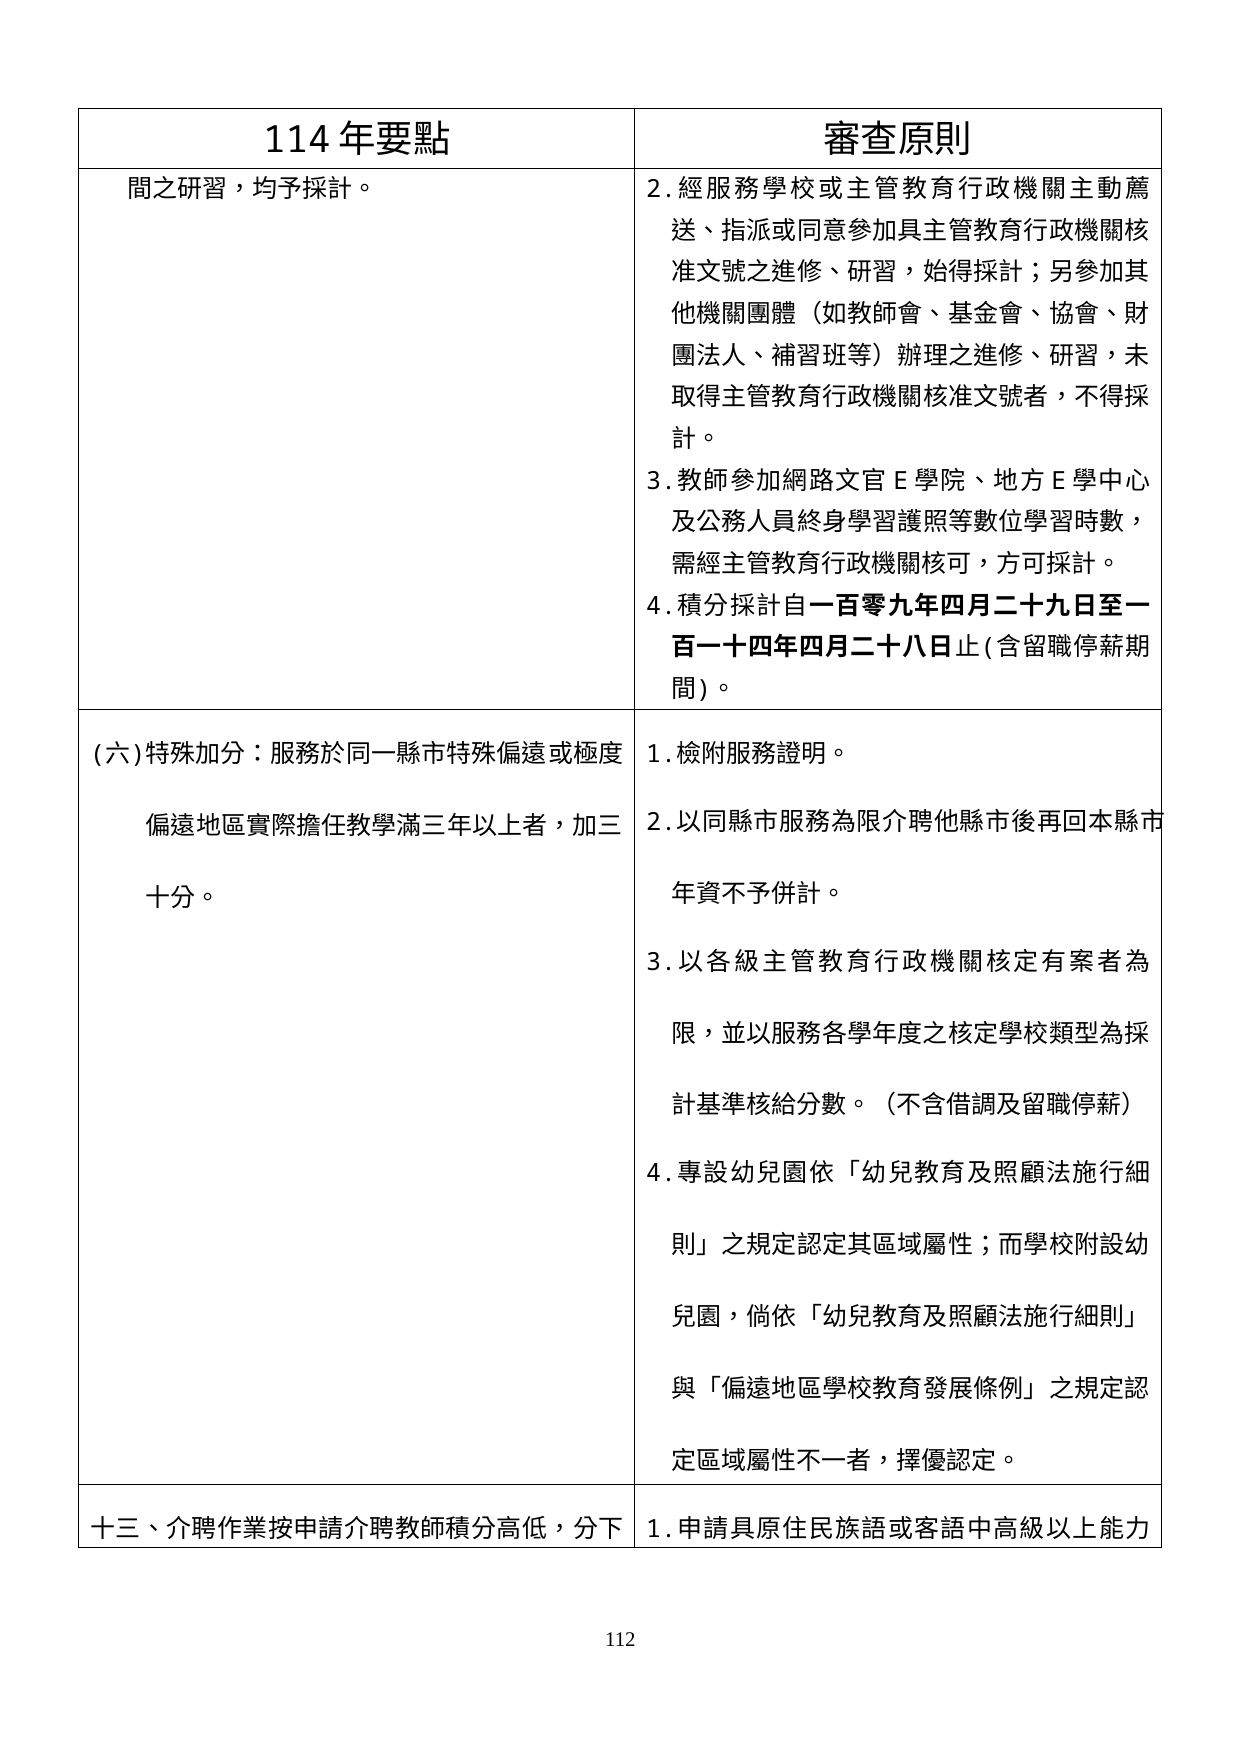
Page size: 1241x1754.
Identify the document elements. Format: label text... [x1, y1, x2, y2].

table_cell 1.申請具原住民族語或客語中高級以上能力 [635, 1485, 1161, 1547]
table_cell 十三、介聘作業按申請介聘教師積分高低，分下 [79, 1485, 634, 1547]
table_cell 2.經服務學校或主管教育行政機關主動薦送、指派或同意參加具主管教育行政機關核准文號之進修、研習，始得採計；另參加其他機關團體（如教師會、基金會、協會、財團法人、補習班等）辦理之進修、研習，未取得主管教育行政機關核准文號者，不得採計。 3.教師參加網路文官E學院、地方E學中心及公務人員終身學習護照等數位學習時數，需經主管教育行政機關核可，方可採計。 4.積分採計自一百零九年四月二十九日至一百一十四年四月二十八日止(含留職停薪期間)。 [635, 169, 1161, 709]
table_cell 1.檢附服務證明。 2.以同縣市服務為限介聘他縣市後再回本縣市年資不予併計。 3.以各級主管教育行政機關核定有案者為限，並以服務各學年度之核定學校類型為採計基準核給分數。（不含借調及留職停薪） 4.專設幼兒園依「幼兒教育及照顧法施行細則」之規定認定其區域屬性；而學校附設幼兒園，倘依「幼兒教育及照顧法施行細則」與「偏遠地區學校教育發展條例」之規定認定區域屬性不一者，擇優認定。 [635, 710, 1161, 1484]
table_cell (六)特殊加分：服務於同一縣市特殊偏遠或極度偏遠地區實際擔任教學滿三年以上者，加三十分。 [79, 710, 634, 1484]
table_header 114年要點 [79, 109, 634, 167]
table_header 審查原則 [635, 109, 1161, 167]
table_cell 間之研習，均予採計。 [79, 169, 634, 709]
